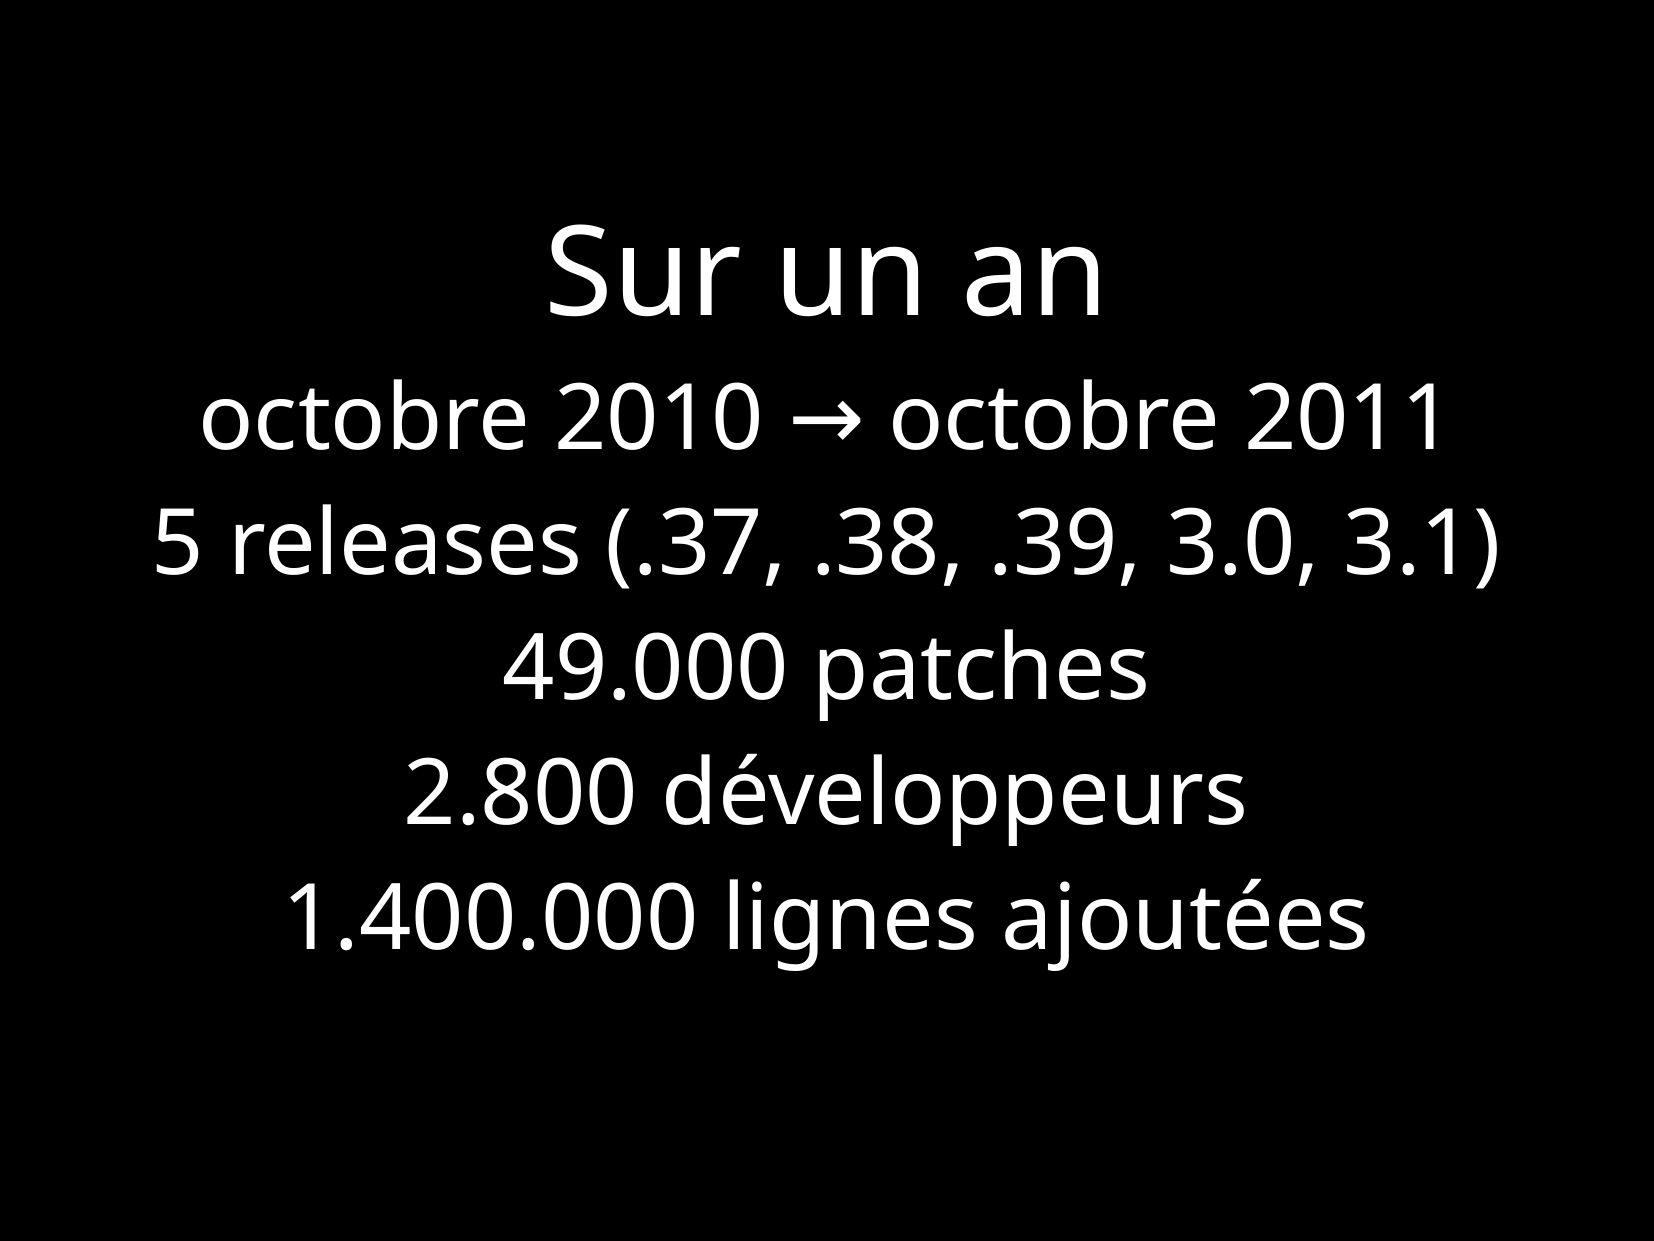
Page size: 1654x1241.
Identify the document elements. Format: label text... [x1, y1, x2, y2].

subtitle Sur un an octobre 2010 → octobre 2011 5 releases (.37, .38, .39, 3.0, 3.1) 49.000 patches 2.800 développeurs 1.400.000 lignes ajoutées [82, 49, 1571, 1109]
